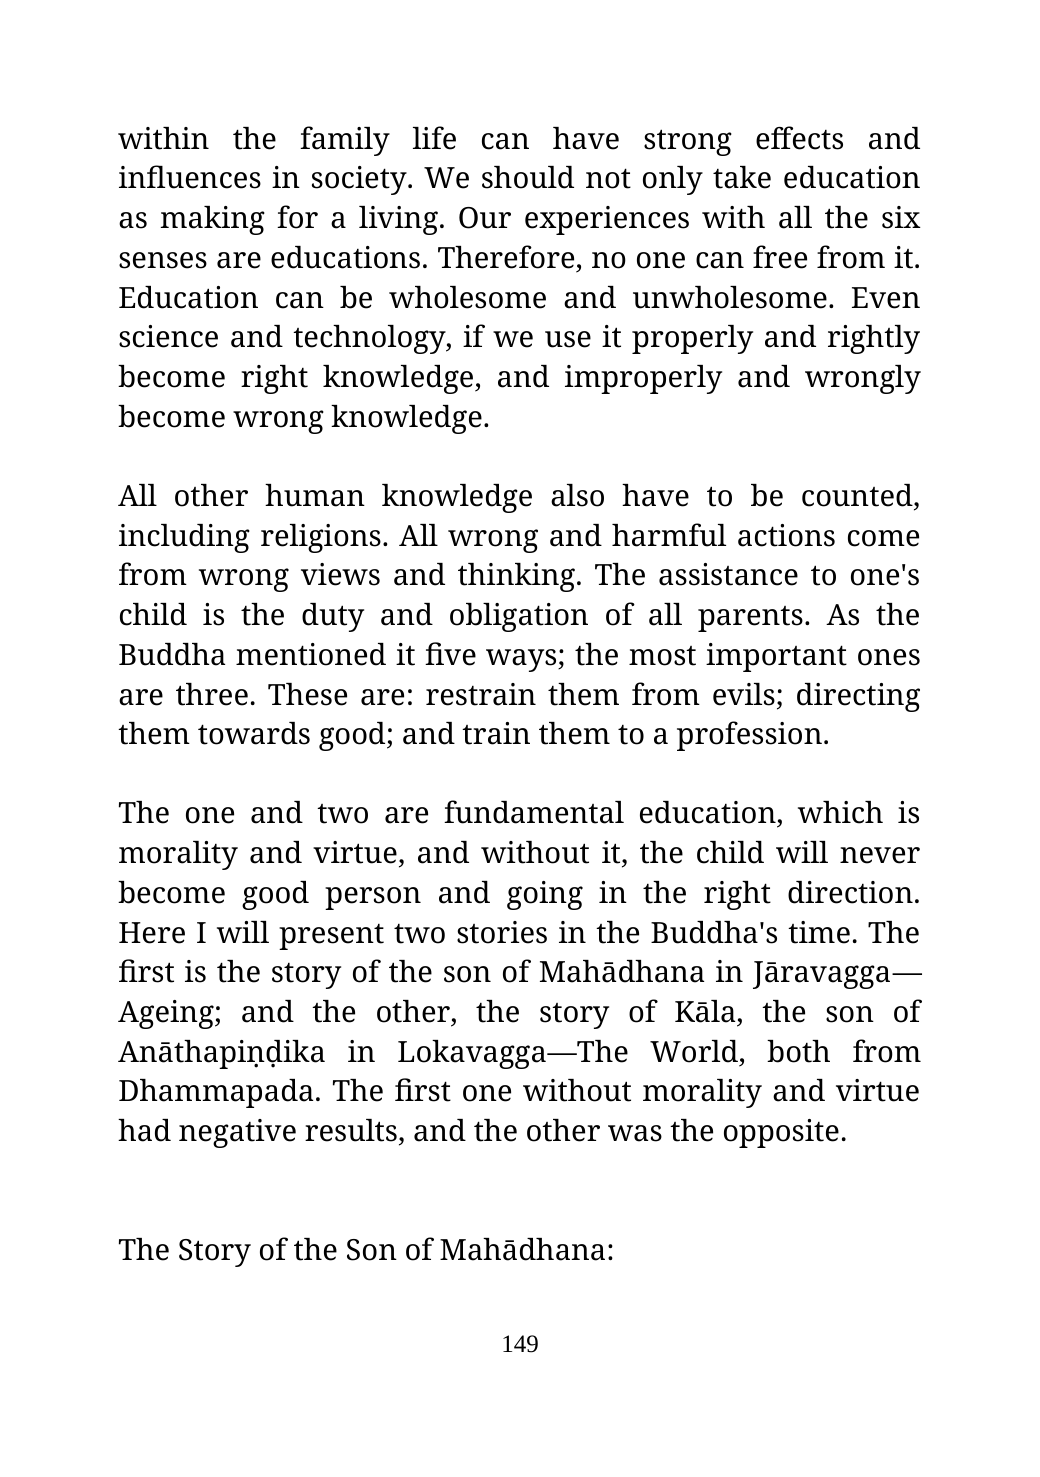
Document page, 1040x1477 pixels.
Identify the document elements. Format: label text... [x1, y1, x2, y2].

text within the family life can have strong effects and influences in society. We should not only take education as making for a living. Our experiences with all the six senses are educations. Therefore, no one can free from it. Education can be wholesome and unwholesome. Even science and technology, if we use it properly and rightly become right knowledge, and improperly and wrongly become wrong knowledge. All other human knowledge also have to be counted, including religions. All wrong and harmful actions come from wrong views and thinking. The assistance to one's child is the duty and obligation of all parents. As the Buddha mentioned it five ways; the most important ones are three. These are: restrain them from evils; directing them towards good; and train them to a profession. The one and two are fundamental education, which is morality and virtue, and without it, the child will never become good person and going in the right direction. Here I will present two stories in the Buddha's time. The first is the story of the son of Mahādhana in Jāravagga—Ageing; and the other, the story of Kāla, the son of Anāthapiṇḍika in Lokavagga—The World, both from Dhammapada. The first one without morality and virtue had negative results, and the other was the opposite. The Story of the Son of Mahādhana: [118, 118, 922, 1269]
